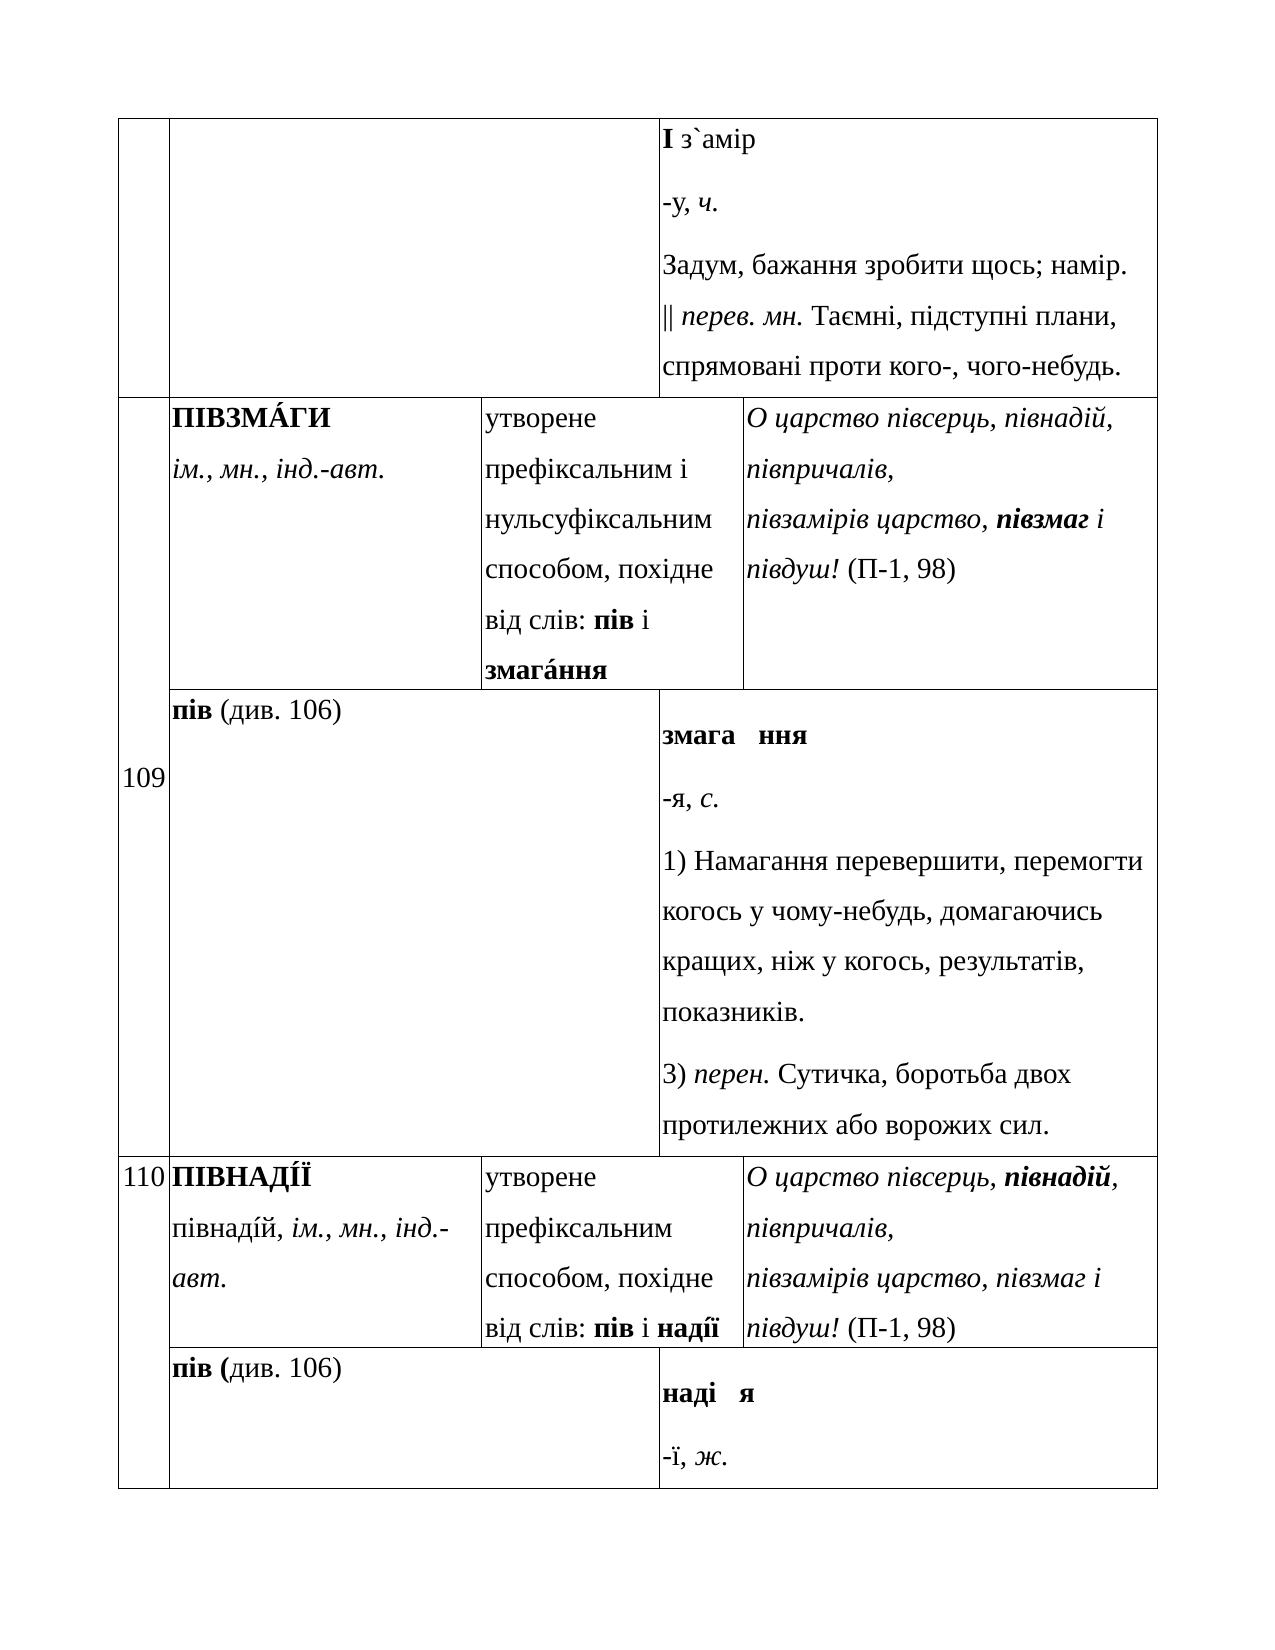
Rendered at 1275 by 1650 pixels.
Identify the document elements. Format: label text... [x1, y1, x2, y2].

table_cell 109 [119, 398, 169, 1156]
table_cell I з`амір -у, ч. Задум, бажання зробити щось; намір. || перев. мн. Таємні, підступні плани, спрямовані проти кого-, чого-небудь. [660, 119, 1157, 397]
table_cell О царство півсерць, півнадій, півпричалів, півзамірів царство, півзмаг і півдуш! (П‑1, 98) [744, 398, 1157, 689]
table_cell пів (див. 106) [170, 690, 659, 1156]
table_cell пів (див. 106) [170, 1348, 659, 1487]
table_cell утворене префіксальним способом, похідне від слів: пів і надíї [482, 1157, 743, 1347]
table_cell Півзмáги ім., мн., інд.-авт. [170, 398, 481, 689]
table_cell надія -ї, ж. [660, 1348, 1157, 1487]
table_cell [170, 119, 659, 397]
table_cell утворене префіксальним і нульсуфіксальним способом, похідне від слів: пів і змагáння [482, 398, 743, 689]
table_cell змагання -я, с. 1) Намагання перевершити, перемогти когось у чому-небудь, домагаючись кращих, ніж у когось, результатів, показників. 3) перен. Сутичка, боротьба двох протилежних або ворожих сил. [660, 690, 1157, 1156]
table_cell [119, 119, 169, 397]
table_cell О царство півсерць, півнадій, півпричалів, півзамірів царство, півзмаг і півдуш! (П‑1, 98) [744, 1157, 1157, 1347]
table_cell 110 [119, 1157, 169, 1487]
table_cell Півнадíї півнадíй, ім., мн., інд.-авт. [170, 1157, 481, 1347]
